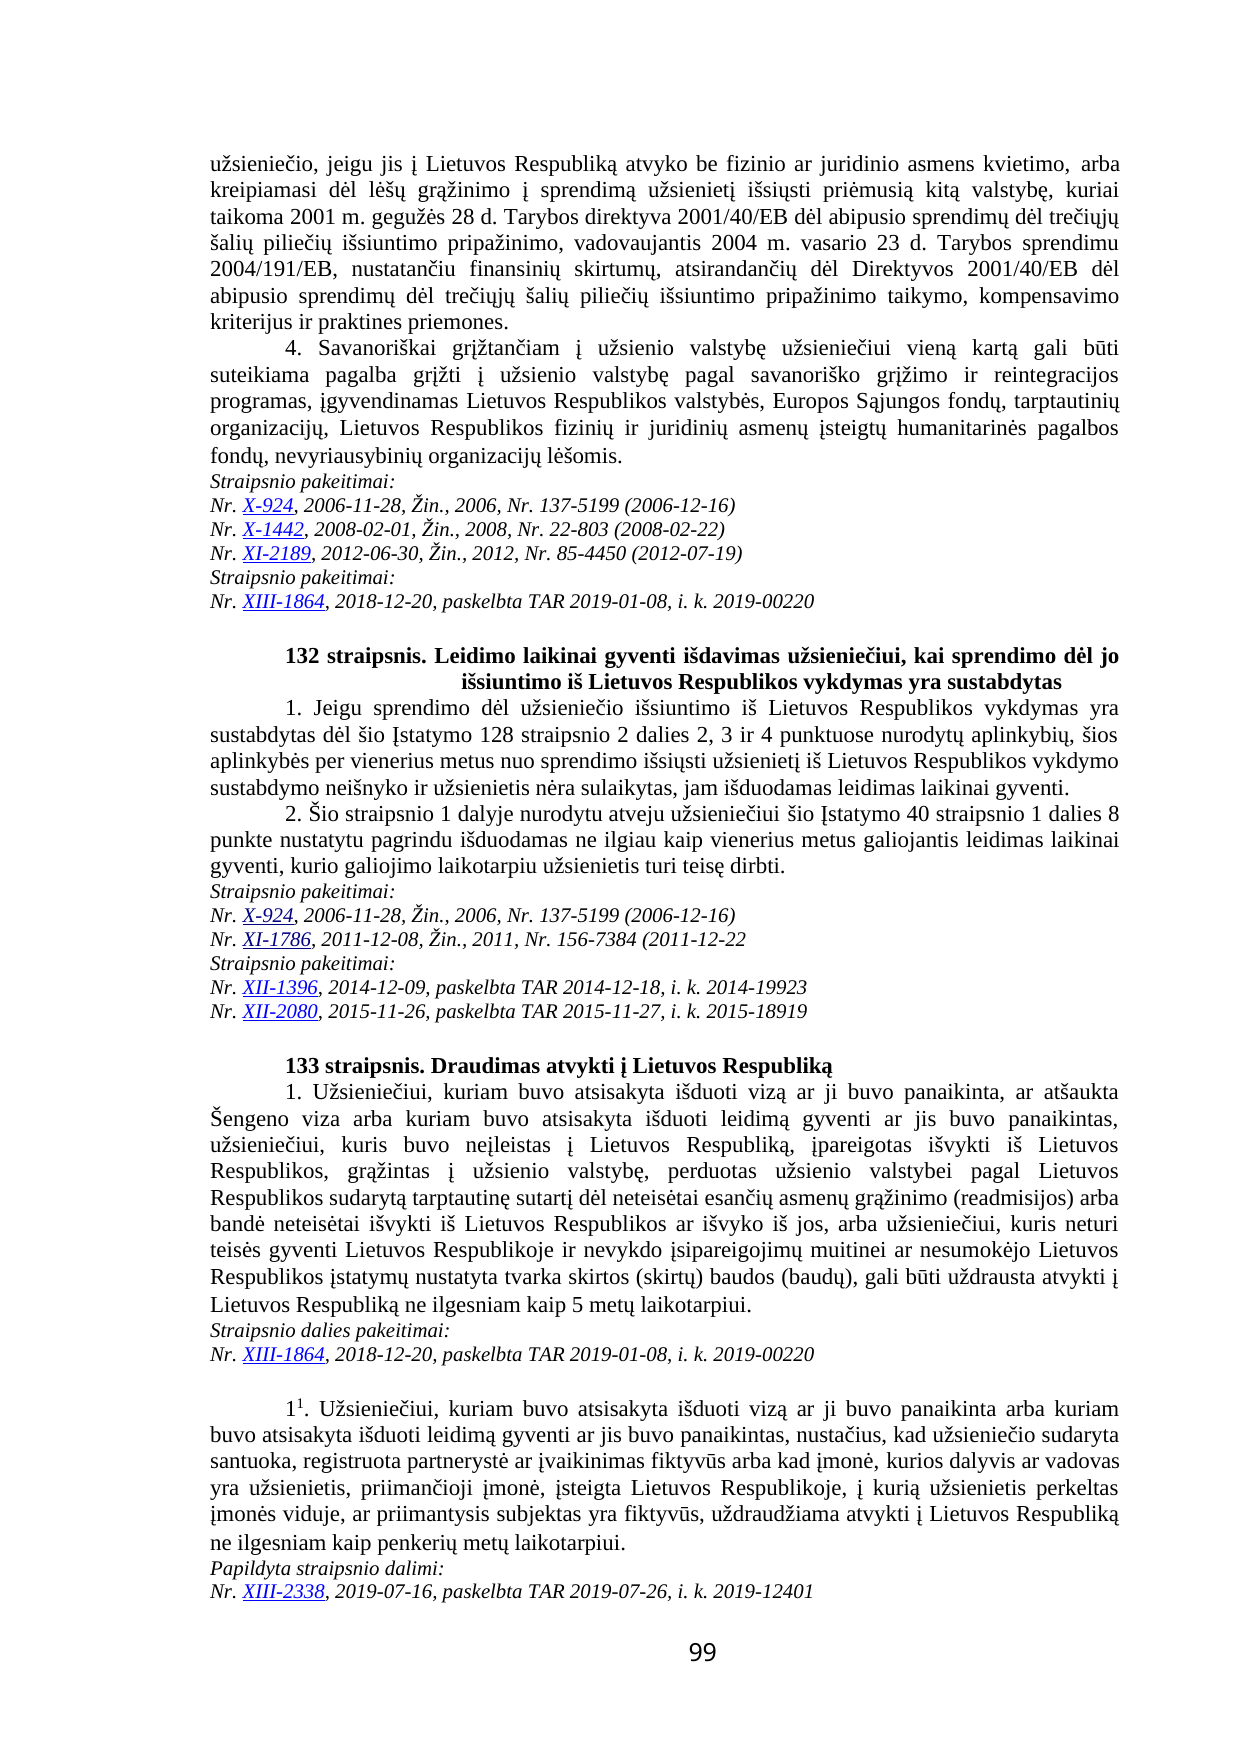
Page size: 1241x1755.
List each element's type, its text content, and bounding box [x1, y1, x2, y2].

text Nr. XI-1786, 2011-12-08, Žin., 2011, Nr. 156-7384 (2011-12-22 [210, 927, 1120, 951]
text Nr. XIII-1864, 2018-12-20, paskelbta TAR 2019-01-08, i. k. 2019-00220 [210, 1342, 1120, 1366]
text Nr. X-924, 2006-11-28, Žin., 2006, Nr. 137-5199 (2006-12-16) [210, 903, 1120, 927]
text Nr. X-924, 2006-11-28, Žin., 2006, Nr. 137-5199 (2006-12-16) [210, 493, 1120, 517]
text 2. Šio straipsnio 1 dalyje nurodytu atveju užsieniečiui šio Įstatymo 40 straipsnio 1 dalies 8 punkte nustatytu pagrindu išduodamas ne ilgiau kaip vienerius metus galiojantis leidimas laikinai gyventi, kurio galiojimo laikotarpiu užsienietis turi teisę dirbti. [210, 800, 1120, 879]
text 4. Savanoriškai grįžtančiam į užsienio valstybę užsieniečiui vieną kartą gali būti suteikiama pagalba grįžti į užsienio valstybę pagal savanoriško grįžimo ir reintegracijos programas, įgyvendinamas Lietuvos Respublikos valstybės, Europos Sąjungos fondų, tarptautinių organizacijų, Lietuvos Respublikos fizinių ir juridinių asmenų įsteigtų humanitarinės pagalbos fondų, nevyriausybinių organizacijų lėšomis. [210, 334, 1120, 469]
text Papildyta straipsnio dalimi: [210, 1555, 1120, 1579]
text 133 straipsnis. Draudimas atvykti į Lietuvos Respubliką [210, 1052, 1120, 1078]
text 1. Užsieniečiui, kuriam buvo atsisakyta išduoti vizą ar ji buvo panaikinta, ar atšaukta Šengeno viza arba kuriam buvo atsisakyta išduoti leidimą gyventi ar jis buvo panaikintas, užsieniečiui, kuris buvo neįleistas į Lietuvos Respubliką, įpareigotas išvykti iš Lietuvos Respublikos, grąžintas į užsienio valstybę, perduotas užsienio valstybei pagal Lietuvos Respublikos sudarytą tarptautinę sutartį dėl neteisėtai esančių asmenų grąžinimo (readmisijos) arba bandė neteisėtai išvykti iš Lietuvos Respublikos ar išvyko iš jos, arba užsieniečiui, kuris neturi teisės gyventi Lietuvos Respublikoje ir nevykdo įsipareigojimų muitinei ar nesumokėjo Lietuvos Respublikos įstatymų nustatyta tvarka skirtos (skirtų) baudos (baudų), gali būti uždrausta atvykti į Lietuvos Respubliką ne ilgesniam kaip 5 metų laikotarpiui. [210, 1078, 1120, 1318]
text Nr. XIII-2338, 2019-07-16, paskelbta TAR 2019-07-26, i. k. 2019-12401 [210, 1579, 1120, 1603]
text užsieniečio, jeigu jis į Lietuvos Respubliką atvyko be fizinio ar juridinio asmens kvietimo, arba kreipiamasi dėl lėšų grąžinimo į sprendimą užsienietį išsiųsti priėmusią kitą valstybę, kuriai taikoma 2001 m. gegužės 28 d. Tarybos direktyva 2001/40/EB dėl abipusio sprendimų dėl trečiųjų šalių piliečių išsiuntimo pripažinimo, vadovaujantis 2004 m. vasario 23 d. Tarybos sprendimu 2004/191/EB, nustatančiu finansinių skirtumų, atsirandančių dėl Direktyvos 2001/40/EB dėl abipusio sprendimų dėl trečiųjų šalių piliečių išsiuntimo pripažinimo taikymo, kompensavimo kriterijus ir praktines priemones. [210, 150, 1120, 334]
text Nr. XIII-1864, 2018-12-20, paskelbta TAR 2019-01-08, i. k. 2019-00220 [210, 589, 1120, 613]
text Nr. X-1442, 2008-02-01, Žin., 2008, Nr. 22-803 (2008-02-22) [210, 517, 1120, 541]
text Straipsnio pakeitimai: [210, 469, 1120, 493]
text Nr. XII-1396, 2014-12-09, paskelbta TAR 2014-12-18, i. k. 2014-19923 [210, 975, 1120, 999]
text Straipsnio pakeitimai: [210, 951, 1120, 975]
text Straipsnio pakeitimai: [210, 565, 1120, 589]
text Nr. XI-2189, 2012-06-30, Žin., 2012, Nr. 85-4450 (2012-07-19) [210, 541, 1120, 565]
text Nr. XII-2080, 2015-11-26, paskelbta TAR 2015-11-27, i. k. 2015-18919 [210, 999, 1120, 1023]
text 11. Užsieniečiui, kuriam buvo atsisakyta išduoti vizą ar ji buvo panaikinta arba kuriam buvo atsisakyta išduoti leidimą gyventi ar jis buvo panaikintas, nustačius, kad užsieniečio sudaryta santuoka, registruota partnerystė ar įvaikinimas fiktyvūs arba kad įmonė, kurios dalyvis ar vadovas yra užsienietis, priimančioji įmonė, įsteigta Lietuvos Respublikoje, į kurią užsienietis perkeltas įmonės viduje, ar priimantysis subjektas yra fiktyvūs, uždraudžiama atvykti į Lietuvos Respubliką ne ilgesniam kaip penkerių metų laikotarpiui. [210, 1395, 1120, 1555]
text Straipsnio dalies pakeitimai: [210, 1318, 1120, 1342]
text 132 straipsnis. Leidimo laikinai gyventi išdavimas užsieniečiui, kai sprendimo dėl jo išsiuntimo iš Lietuvos Respublikos vykdymas yra sustabdytas [285, 642, 1120, 694]
text 1. Jeigu sprendimo dėl užsieniečio išsiuntimo iš Lietuvos Respublikos vykdymas yra sustabdytas dėl šio Įstatymo 128 straipsnio 2 dalies 2, 3 ir 4 punktuose nurodytų aplinkybių, šios aplinkybės per vienerius metus nuo sprendimo išsiųsti užsienietį iš Lietuvos Respublikos vykdymo sustabdymo neišnyko ir užsienietis nėra sulaikytas, jam išduodamas leidimas laikinai gyventi. [210, 694, 1120, 800]
text Straipsnio pakeitimai: [210, 879, 1120, 903]
